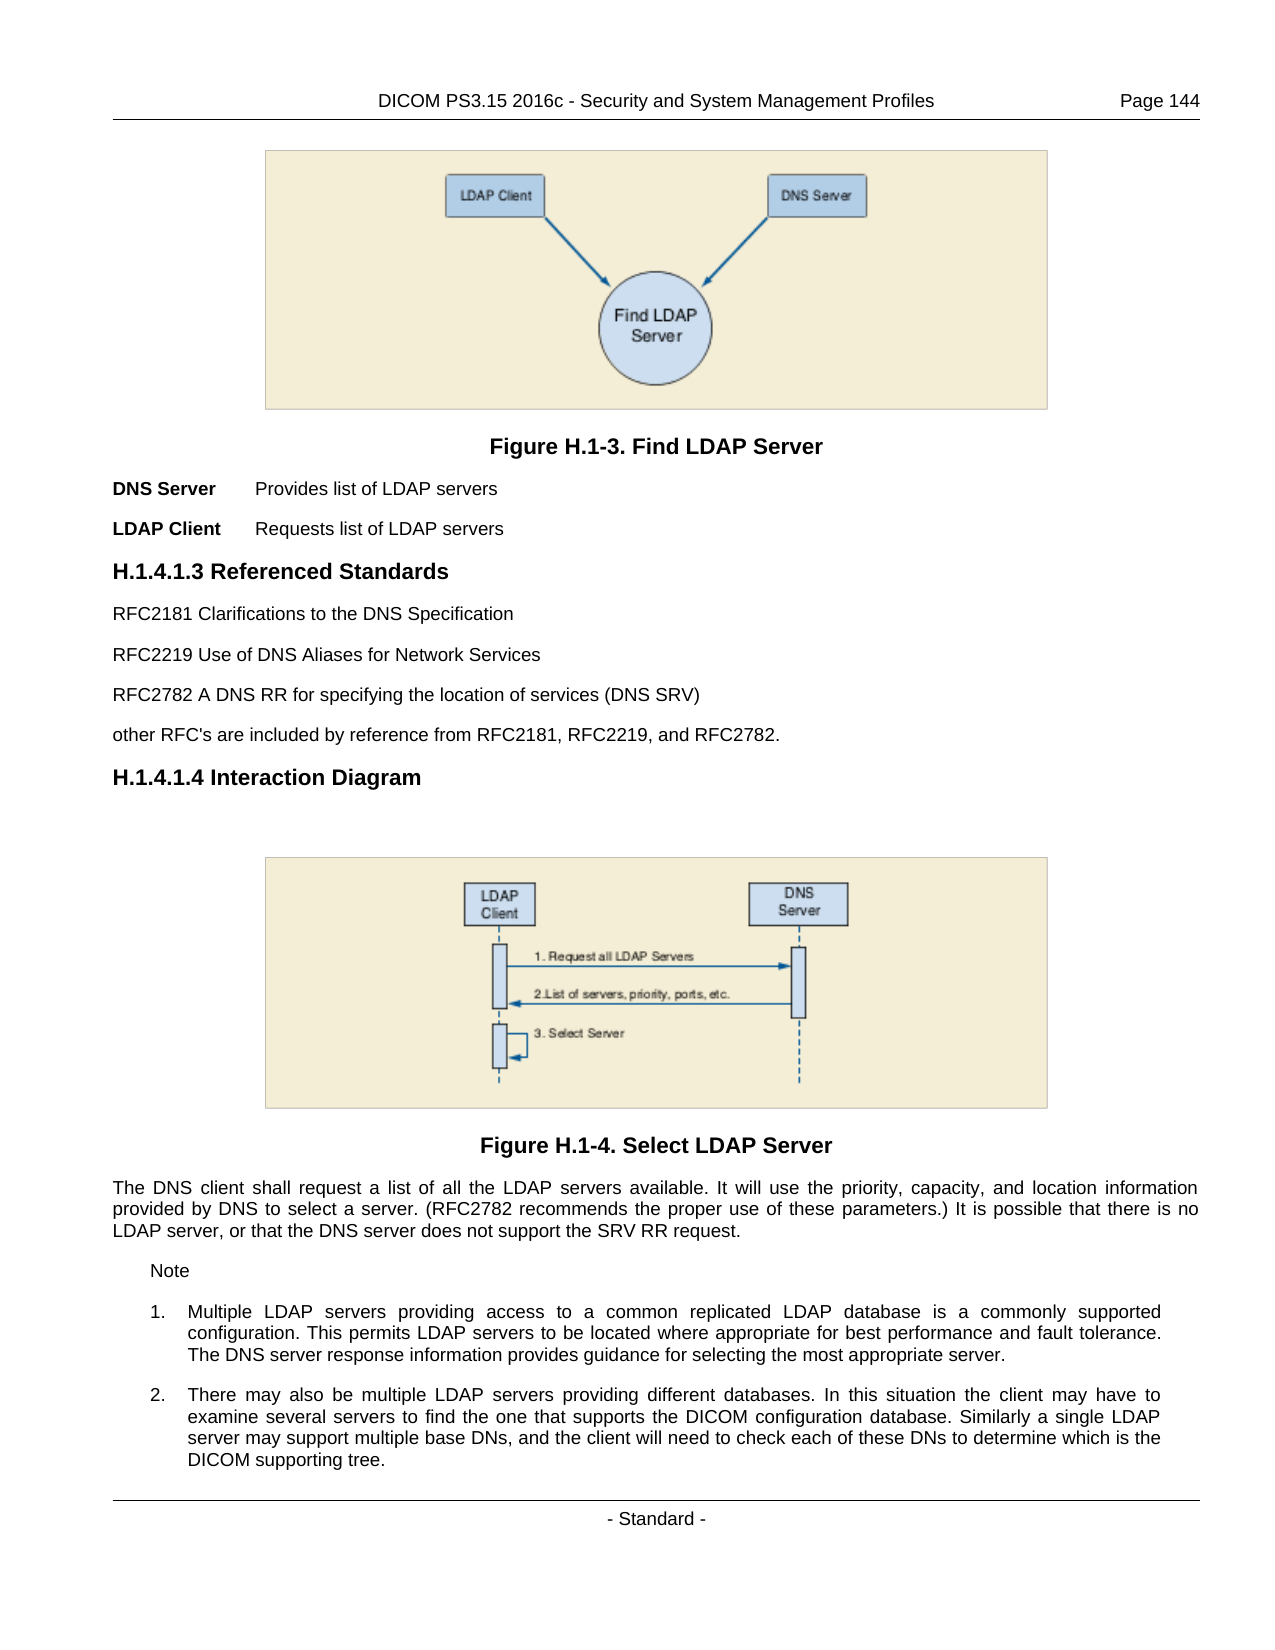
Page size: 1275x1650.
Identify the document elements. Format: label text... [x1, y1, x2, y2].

text Figure H.1-3. Find LDAP Server [112, 433, 1200, 459]
text LDAP Client Requests list of LDAP servers [112, 518, 1200, 540]
text The DNS client shall request a list of all the LDAP servers available. It will use the priority, capacity, and location information provided by DNS to select a server. (RFC2782 recommends the proper use of these parameters.) It is possible that there is no LDAP server, or that the DNS server does not support the SRV RR request. [112, 1177, 1200, 1241]
list There may also be multiple LDAP servers providing different databases. In this situation the client may have to examine several servers to find the one that supports the DICOM configuration database. Similarly a single LDAP server may support multiple base DNs, and the client will need to check each of these DNs to determine which is the DICOM supporting tree. [150, 1384, 1162, 1470]
list Multiple LDAP servers providing access to a common replicated LDAP database is a commonly supported configuration. This permits LDAP servers to be located where appropriate for best performance and fault tolerance. The DNS server response information provides guidance for selecting the most appropriate server. [150, 1300, 1162, 1365]
text Figure H.1-4. Select LDAP Server [112, 1132, 1200, 1158]
text RFC2181 Clarifications to the DNS Specification [112, 603, 1200, 625]
picture [264, 150, 1049, 411]
text other RFC's are included by reference from RFC2181, RFC2219, and RFC2782. [112, 724, 1200, 746]
text RFC2219 Use of DNS Aliases for Network Services [112, 643, 1200, 665]
text Note [150, 1260, 1162, 1282]
picture [264, 856, 1049, 1110]
text H.1.4.1.4 Interaction Diagram [112, 764, 1200, 790]
text H.1.4.1.3 Referenced Standards [112, 558, 1200, 584]
text RFC2782 A DNS RR for specifying the location of services (DNS SRV) [112, 684, 1200, 705]
text DNS Server Provides list of LDAP servers [112, 478, 1200, 499]
